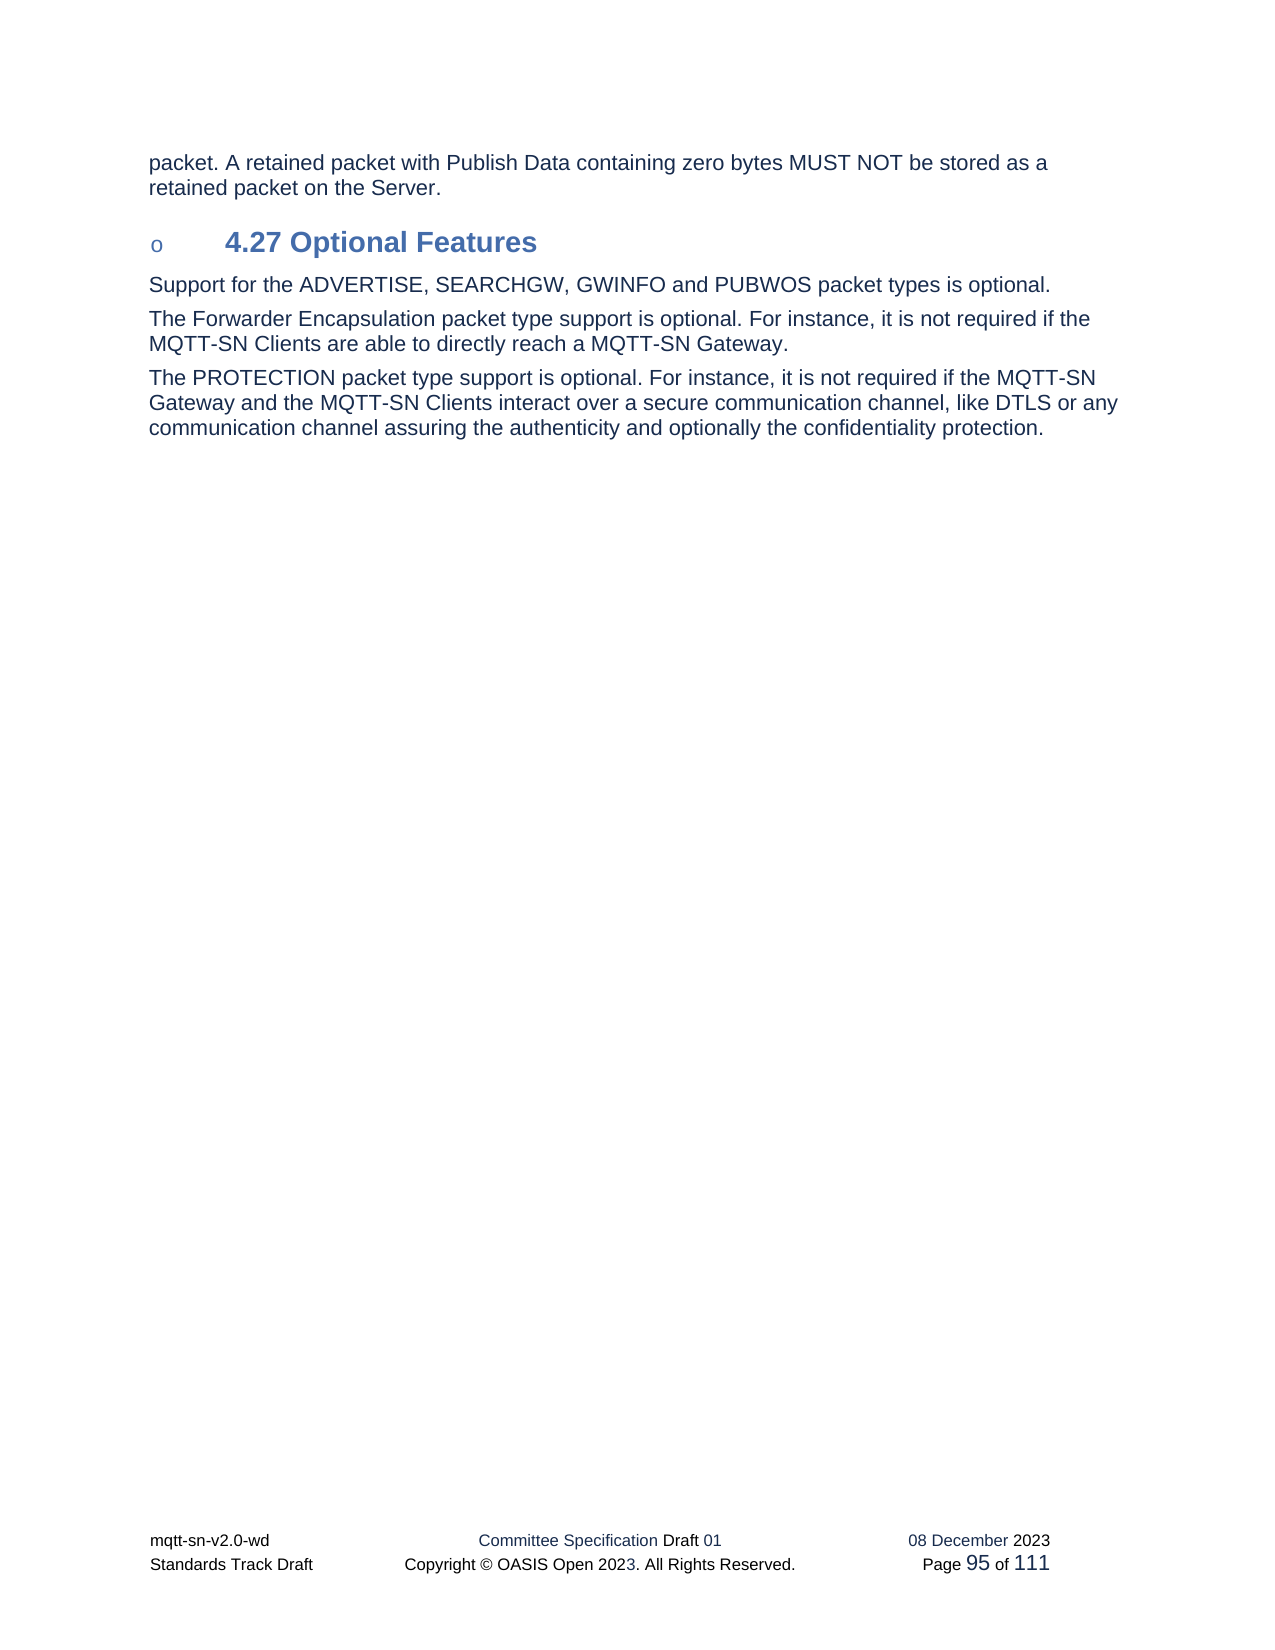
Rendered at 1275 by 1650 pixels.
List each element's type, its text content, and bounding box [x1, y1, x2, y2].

subtitle 4.27 Optional Features [150, 225, 1124, 260]
text Support for the ADVERTISE, SEARCHGW, GWINFO and PUBWOS packet types is optional. [148, 272, 1124, 297]
text The Forwarder Encapsulation packet type support is optional. For instance, it is not required if the MQTT-SN Clients are able to directly reach a MQTT-SN Gateway. [148, 306, 1124, 356]
text The PROTECTION packet type support is optional. For instance, it is not required if the MQTT-SN Gateway and the MQTT-SN Clients interact over a secure communication channel, like DTLS or any communication channel assuring the authenticity and optionally the confidentiality protection. [148, 364, 1124, 440]
text packet. A retained packet with Publish Data containing zero bytes MUST NOT be stored as a retained packet on the Server. [148, 150, 1124, 200]
